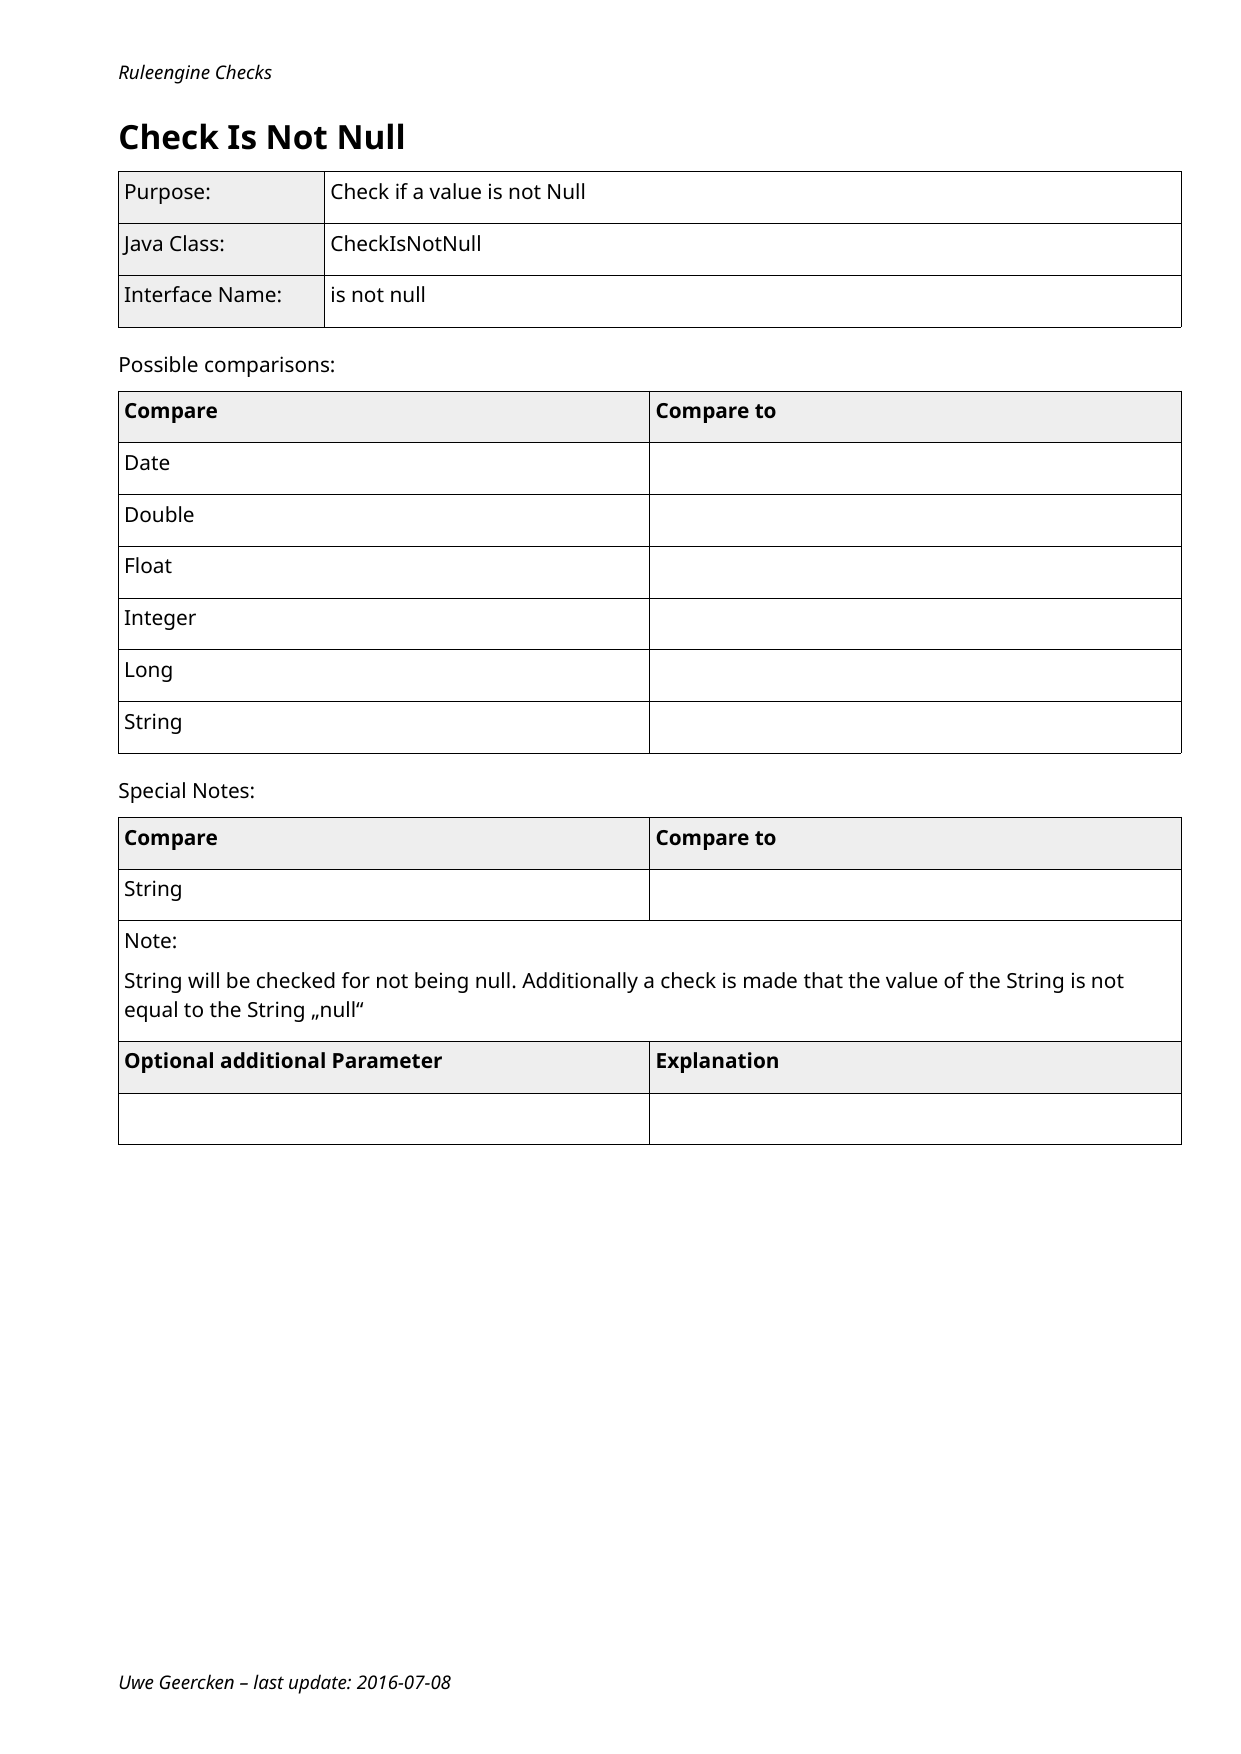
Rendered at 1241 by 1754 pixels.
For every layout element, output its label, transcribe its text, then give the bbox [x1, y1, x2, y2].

table_cell Double [119, 495, 649, 546]
table_cell Integer [119, 599, 649, 649]
table_header Purpose: [119, 172, 324, 223]
table_cell [650, 650, 1181, 701]
table_cell Float [119, 547, 649, 598]
table_cell Optional additional Parameter [119, 1042, 649, 1093]
text Possible comparisons: [118, 350, 1181, 379]
table_cell is not null [325, 276, 1181, 327]
table_cell [650, 547, 1181, 598]
table_header Check if a value is not Null [325, 172, 1181, 223]
table_cell CheckIsNotNull [325, 224, 1181, 275]
table_cell Long [119, 650, 649, 701]
table_header Compare to [650, 818, 1181, 869]
table_cell [650, 495, 1181, 546]
text Check Is Not Null [118, 114, 1181, 159]
table_header Compare [119, 818, 649, 869]
table_cell Note: String will be checked for not being null. Additionally a check is made that the value of the String is not equal to the String „null“ [119, 921, 1181, 1041]
table_cell Explanation [650, 1042, 1181, 1093]
table_cell String [119, 870, 649, 920]
table_cell [119, 1094, 649, 1144]
table_cell [650, 443, 1181, 494]
table_header Compare to [650, 392, 1181, 442]
table_cell Date [119, 443, 649, 494]
table_header Compare [119, 392, 649, 442]
table_cell Interface Name: [119, 276, 324, 327]
table_cell [650, 1094, 1181, 1144]
table_cell String [119, 702, 649, 753]
table_cell [650, 599, 1181, 649]
table_cell Java Class: [119, 224, 324, 275]
table_cell [650, 870, 1181, 920]
table_cell [650, 702, 1181, 753]
text Special Notes: [118, 777, 1181, 805]
